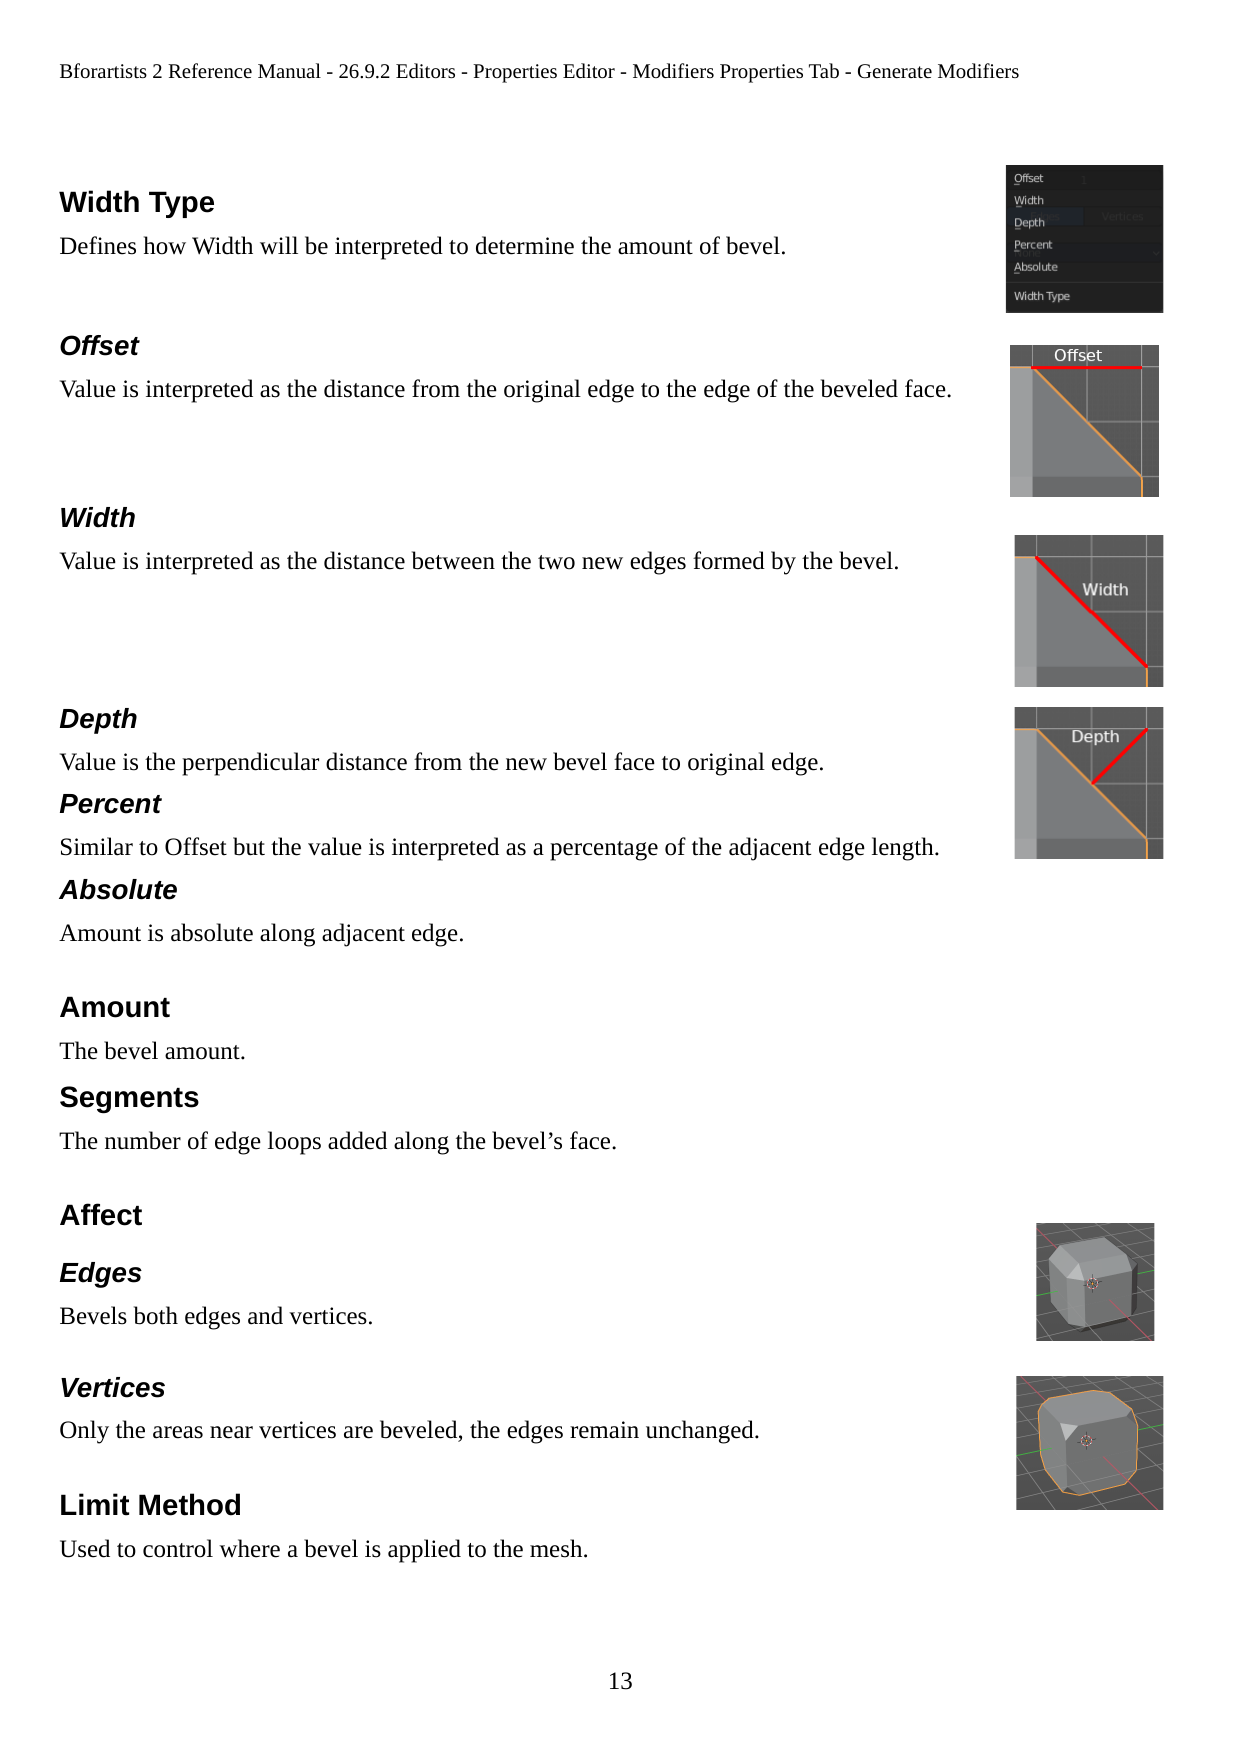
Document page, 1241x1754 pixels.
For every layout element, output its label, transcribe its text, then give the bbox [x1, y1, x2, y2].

subtitle Width [59, 502, 1181, 533]
subtitle Edges [59, 1257, 1036, 1288]
subtitle Percent [59, 788, 1014, 820]
subtitle [1155, 1257, 1181, 1288]
text Amount is absolute along adjacent edge. [59, 918, 1181, 947]
text [1155, 1301, 1181, 1330]
text Value is the perpendicular distance from the new bevel face to original edge. [59, 747, 1014, 775]
text The bevel amount. [59, 1036, 1181, 1065]
subtitle Width Type [59, 185, 1005, 218]
picture [1014, 535, 1164, 687]
text Similar to Offset but the value is interpreted as a percentage of the adjacent edge length. [59, 832, 1181, 861]
text Defines how Width will be interpreted to determine the amount of bevel. [59, 231, 1005, 260]
subtitle Affect [59, 1198, 1181, 1232]
subtitle Offset [59, 330, 1181, 362]
picture [1005, 165, 1164, 313]
text Bevels both edges and vertices. [59, 1301, 1036, 1330]
text The number of edge loops added along the bevel’s face. [59, 1126, 1181, 1154]
picture [1016, 1376, 1164, 1510]
text Only the areas near vertices are beveled, the edges remain unchanged. [59, 1415, 1016, 1444]
picture [1036, 1223, 1155, 1341]
text Value is interpreted as the distance between the two new edges formed by the bevel. [59, 546, 1014, 575]
text Used to control where a bevel is applied to the mesh. [59, 1534, 1181, 1562]
subtitle Limit Method [59, 1487, 1181, 1521]
subtitle Vertices [59, 1371, 1181, 1403]
picture [1014, 707, 1164, 859]
text Value is interpreted as the distance from the original edge to the edge of the beveled face. [59, 374, 1010, 403]
picture [1010, 345, 1159, 497]
subtitle [1164, 788, 1181, 820]
subtitle Absolute [59, 873, 1181, 905]
subtitle Amount [59, 990, 1181, 1024]
subtitle Depth [59, 702, 1181, 734]
subtitle Segments [59, 1079, 1181, 1113]
subtitle [1164, 185, 1181, 218]
